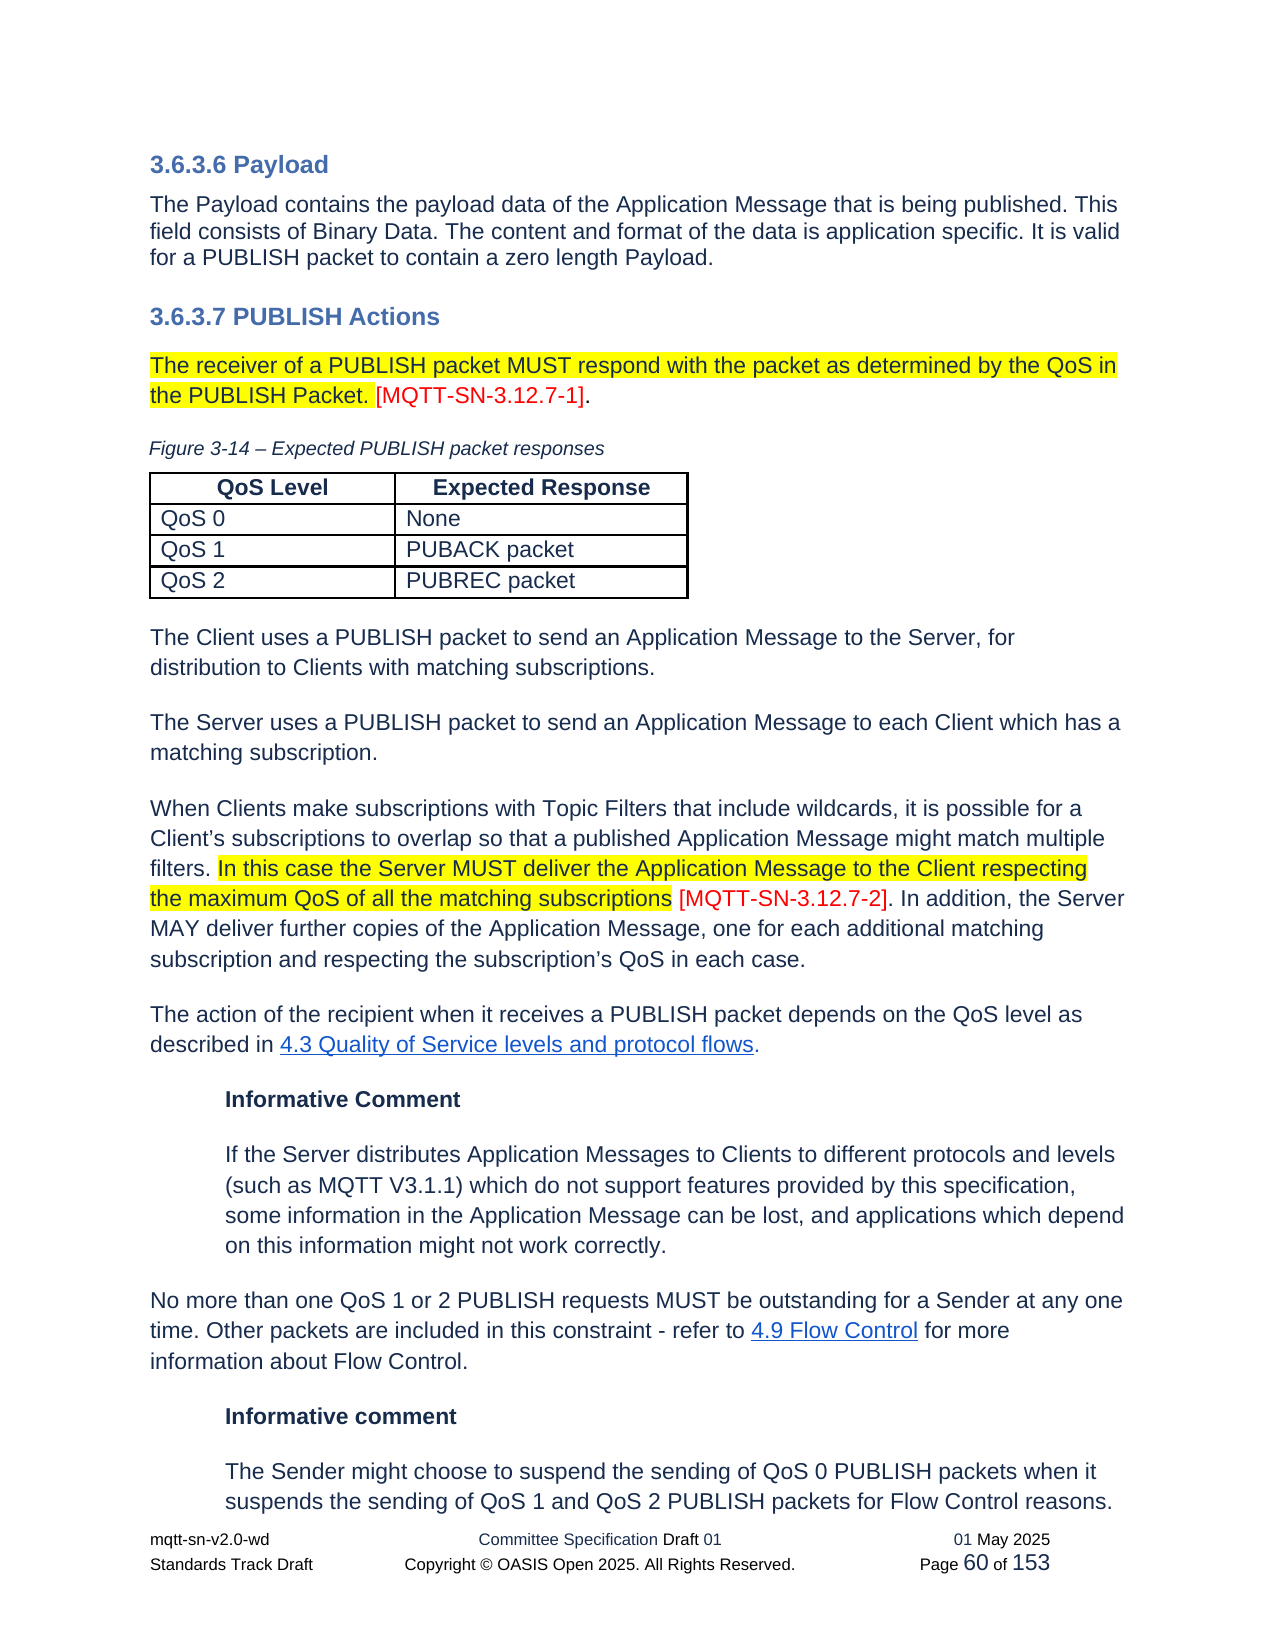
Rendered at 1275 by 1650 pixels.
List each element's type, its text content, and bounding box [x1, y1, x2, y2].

text Informative comment [225, 1403, 1125, 1429]
table_header Expected Response [396, 474, 686, 503]
table_header QoS Level [151, 474, 394, 503]
table_cell PUBACK packet [396, 536, 686, 565]
text When Clients make subscriptions with Topic Filters that include wildcards, it is possible for a Client’s subscriptions to overlap so that a published Application Message might match multiple filters. In this case the Server MUST deliver the Application Message to the Client respecting the maximum QoS of all the matching subscriptions [MQTT-SN-3.12.7-2]. In addition, the Server MAY deliver further copies of the Application Message, one for each additional matching subscription and respecting the subscription’s QoS in each case. [150, 794, 1125, 972]
table_cell QoS 0 [151, 505, 394, 534]
table_cell QoS 2 [151, 568, 394, 597]
subtitle 3.6.3.6 Payload [150, 150, 1124, 179]
table_cell PUBREC packet [396, 568, 686, 597]
text The Sender might choose to suspend the sending of QoS 0 PUBLISH packets when it suspends the sending of QoS 1 and QoS 2 PUBLISH packets for Flow Control reasons. [225, 1458, 1125, 1514]
text No more than one QoS 1 or 2 PUBLISH requests MUST be outstanding for a Sender at any one time. Other packets are included in this constraint - refer to 4.9 Flow Control for more information about Flow Control. [150, 1287, 1125, 1374]
text The Payload contains the payload data of the Application Message that is being published. This field consists of Binary Data. The content and format of the data is application specific. It is valid for a PUBLISH packet to contain a zero length Payload. [149, 191, 1124, 270]
table_cell QoS 1 [151, 536, 394, 565]
text If the Server distributes Application Messages to Clients to different protocols and levels (such as MQTT V3.1.1) which do not support features provided by this specification, some information in the Application Message can be lost, and applications which depend on this information might not work correctly. [225, 1141, 1125, 1258]
text The action of the recipient when it receives a PUBLISH packet depends on the QoS level as described in 4.3 Quality of Service levels and protocol flows. [150, 1001, 1125, 1057]
subtitle 3.6.3.7 PUBLISH Actions [149, 302, 1124, 331]
text Informative Comment [150, 1086, 1125, 1112]
text Figure 3-14 – Expected PUBLISH packet responses [148, 437, 1124, 460]
table_cell None [396, 505, 686, 534]
text The Server uses a PUBLISH packet to send an Application Message to each Client which has a matching subscription. [150, 709, 1125, 766]
text The receiver of a PUBLISH packet MUST respond with the packet as determined by the QoS in the PUBLISH Packet. [MQTT-SN-3.12.7-1]. [150, 352, 1125, 408]
text The Client uses a PUBLISH packet to send an Application Message to the Server, for distribution to Clients with matching subscriptions. [150, 624, 1125, 680]
